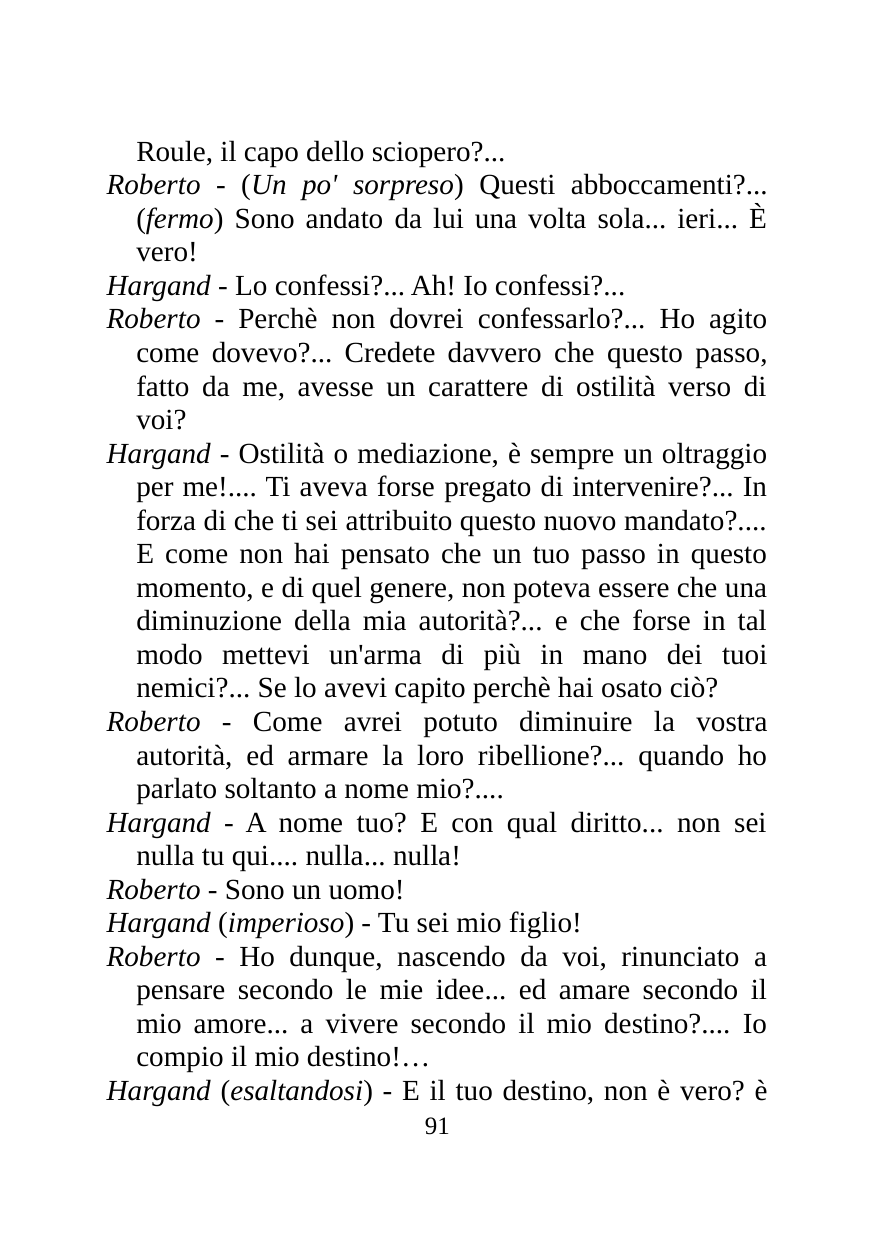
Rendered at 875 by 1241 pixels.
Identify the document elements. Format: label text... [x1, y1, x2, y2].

text Hargand - Ostilità o mediazione, è sempre un oltraggio per me!.... Ti aveva forse pregato di intervenire?... In forza di che ti sei attribuito questo nuovo mandato?.... E come non hai pensato che un tuo passo in questo momento, e di quel genere, non poteva essere che una diminuzione della mia autorità?... e che forse in tal modo mettevi un'arma di più in mano dei tuoi nemici?... Se lo avevi capito perchè hai osato ciò? [106, 436, 768, 704]
text Hargand - Lo confessi?... Ah! Io confessi?... [106, 268, 768, 302]
text Hargand (esaltandosi) - E il tuo destino, non è vero? è [106, 1073, 768, 1107]
text Hargand - A nome tuo? E con qual diritto... non sei nulla tu qui.... nulla... nulla! [106, 805, 768, 872]
text Roule, il capo dello sciopero?... [106, 134, 768, 167]
text Roberto - Sono un uomo! [106, 872, 768, 905]
text Hargand (imperioso) - Tu sei mio figlio! [106, 905, 768, 939]
text Roberto - Perchè non dovrei confessarlo?... Ho agito come dovevo?... Credete davvero che questo passo, fatto da me, avesse un carattere di ostilità verso di voi? [106, 302, 768, 436]
text Roberto - Ho dunque, nascendo da voi, rinunciato a pensare secondo le mie idee... ed amare secondo il mio amore... a vivere secondo il mio destino?.... Io compio il mio destino!… [106, 939, 768, 1073]
text Roberto - (Un po' sorpreso) Questi abboccamenti?... (fermo) Sono andato da lui una volta sola... ieri... È vero! [106, 167, 768, 268]
text Roberto - Come avrei potuto diminuire la vostra autorità, ed armare la loro ribellione?... quando ho parlato soltanto a nome mio?.... [106, 704, 768, 805]
